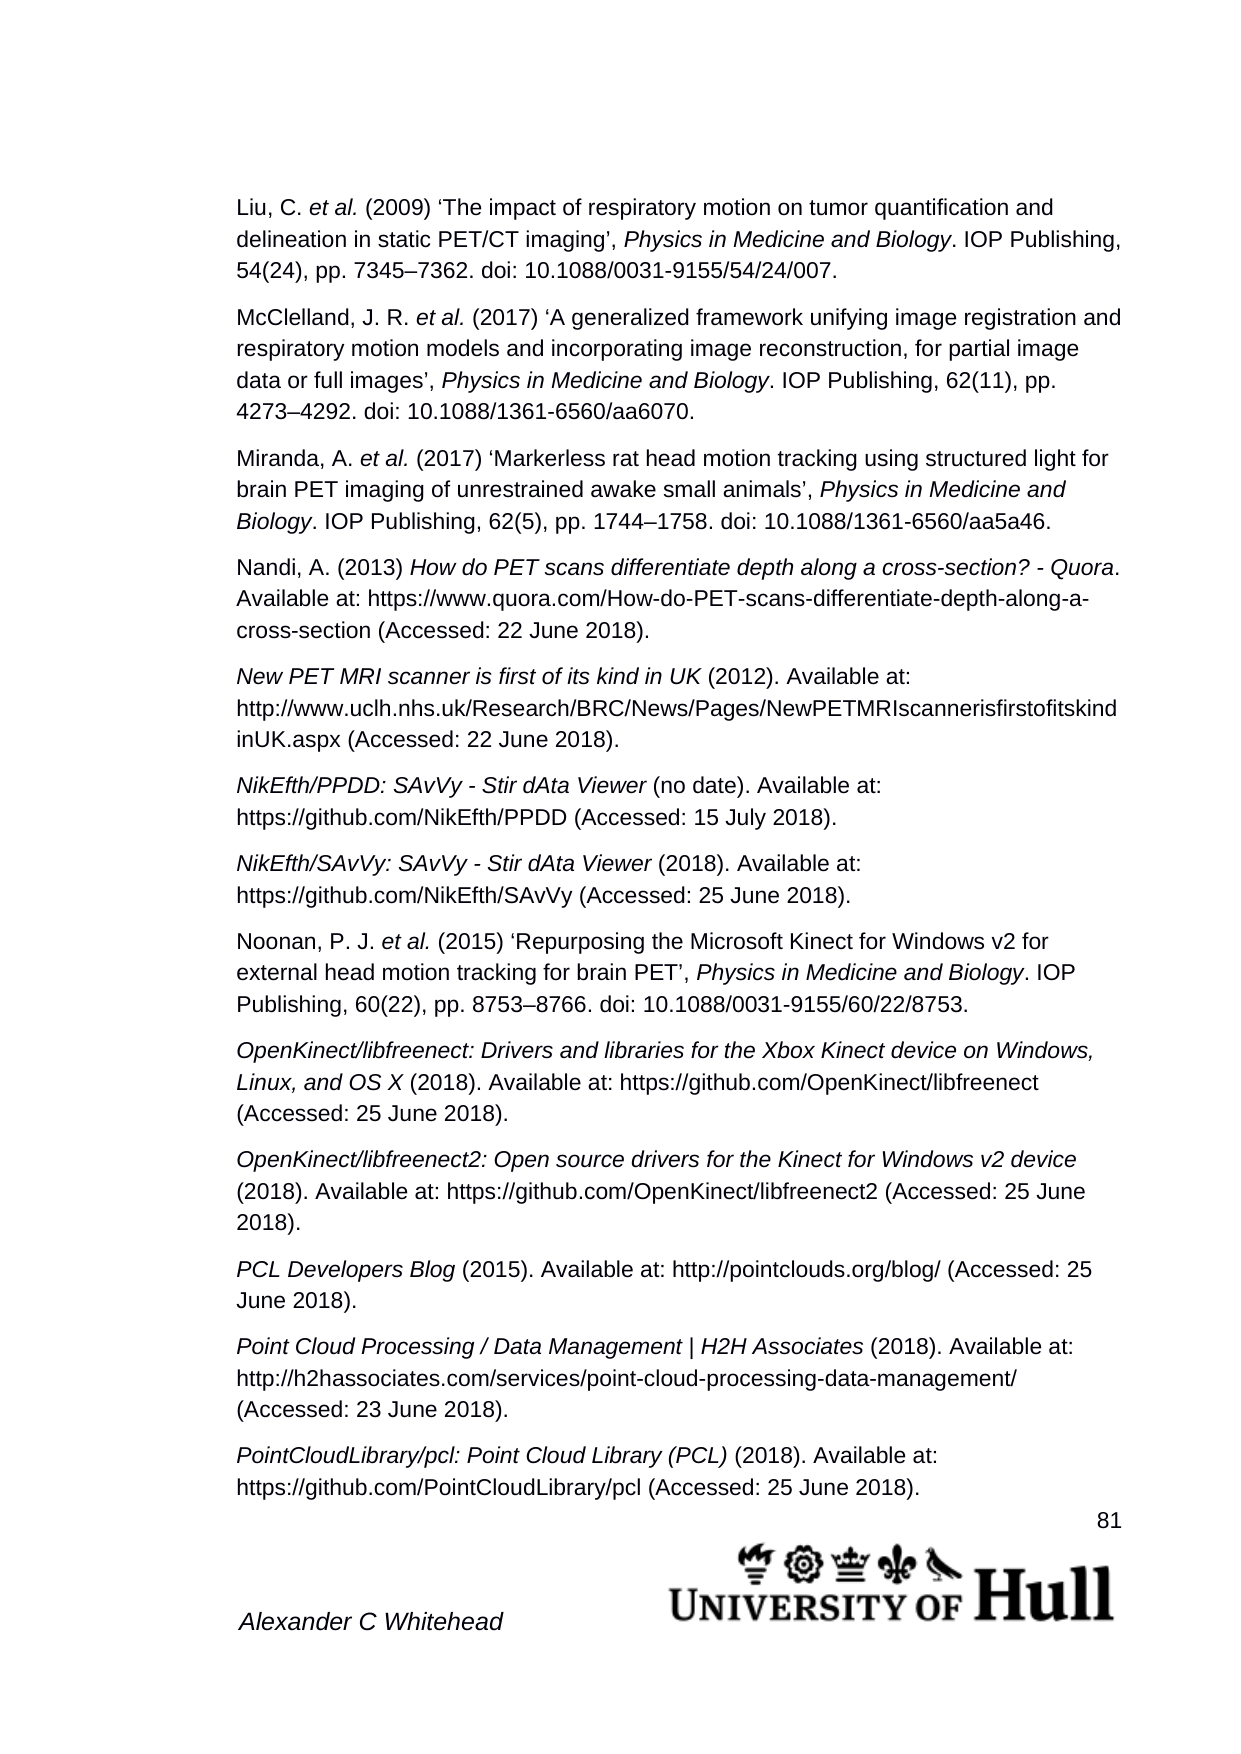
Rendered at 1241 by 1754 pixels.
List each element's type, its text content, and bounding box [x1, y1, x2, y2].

text Point Cloud Processing / Data Management | H2H Associates (2018). Available at: http://h2hassociates.com/services/point-cloud-processing-data-management/ (Accessed: 23 June 2018). [236, 1333, 1122, 1423]
text OpenKinect/libfreenect2: Open source drivers for the Kinect for Windows v2 device (2018). Available at: https://github.com/OpenKinect/libfreenect2 (Accessed: 25 June 2018). [236, 1146, 1122, 1236]
text NikEfth/PPDD: SAvVy - Stir dAta Viewer (no date). Available at: https://github.com/NikEfth/PPDD (Accessed: 15 July 2018). [236, 772, 1122, 830]
text Noonan, P. J. et al. (2015) ‘Repurposing the Microsoft Kinect for Windows v2 for external head motion tracking for brain PET’, Physics in Medicine and Biology. IOP Publishing, 60(22), pp. 8753–8766. doi: 10.1088/0031-9155/60/22/8753. [236, 928, 1122, 1017]
text McClelland, J. R. et al. (2017) ‘A generalized framework unifying image registration and respiratory motion models and incorporating image reconstruction, for partial image data or full images’, Physics in Medicine and Biology. IOP Publishing, 62(11), pp. 4273–4292. doi: 10.1088/1361-6560/aa6070. [236, 304, 1122, 425]
text NikEfth/SAvVy: SAvVy - Stir dAta Viewer (2018). Available at: https://github.com/NikEfth/SAvVy (Accessed: 25 June 2018). [236, 850, 1122, 908]
text Liu, C. et al. (2009) ‘The impact of respiratory motion on tumor quantification and delineation in static PET/CT imaging’, Physics in Medicine and Biology. IOP Publishing, 54(24), pp. 7345–7362. doi: 10.1088/0031-9155/54/24/007. [236, 194, 1122, 284]
text Nandi, A. (2013) How do PET scans differentiate depth along a cross-section? - Quora. Available at: https://www.quora.com/How-do-PET-scans-differentiate-depth-along-a-cross-section (Accessed: 22 June 2018). [236, 554, 1122, 643]
picture [662, 1533, 1123, 1631]
text New PET MRI scanner is first of its kind in UK (2012). Available at: http://www.uclh.nhs.uk/Research/BRC/News/Pages/NewPETMRIscannerisfirstofitskindinUK.aspx (Accessed: 22 June 2018). [236, 663, 1122, 752]
text OpenKinect/libfreenect: Drivers and libraries for the Xbox Kinect device on Windows, Linux, and OS X (2018). Available at: https://github.com/OpenKinect/libfreenect (Accessed: 25 June 2018). [236, 1037, 1122, 1126]
text PCL Developers Blog (2015). Available at: http://pointclouds.org/blog/ (Accessed: 25 June 2018). [236, 1256, 1122, 1313]
text Miranda, A. et al. (2017) ‘Markerless rat head motion tracking using structured light for brain PET imaging of unrestrained awake small animals’, Physics in Medicine and Biology. IOP Publishing, 62(5), pp. 1744–1758. doi: 10.1088/1361-6560/aa5a46. [236, 444, 1122, 534]
text PointCloudLibrary/pcl: Point Cloud Library (PCL) (2018). Available at: https://github.com/PointCloudLibrary/pcl (Accessed: 25 June 2018). [236, 1442, 1122, 1500]
